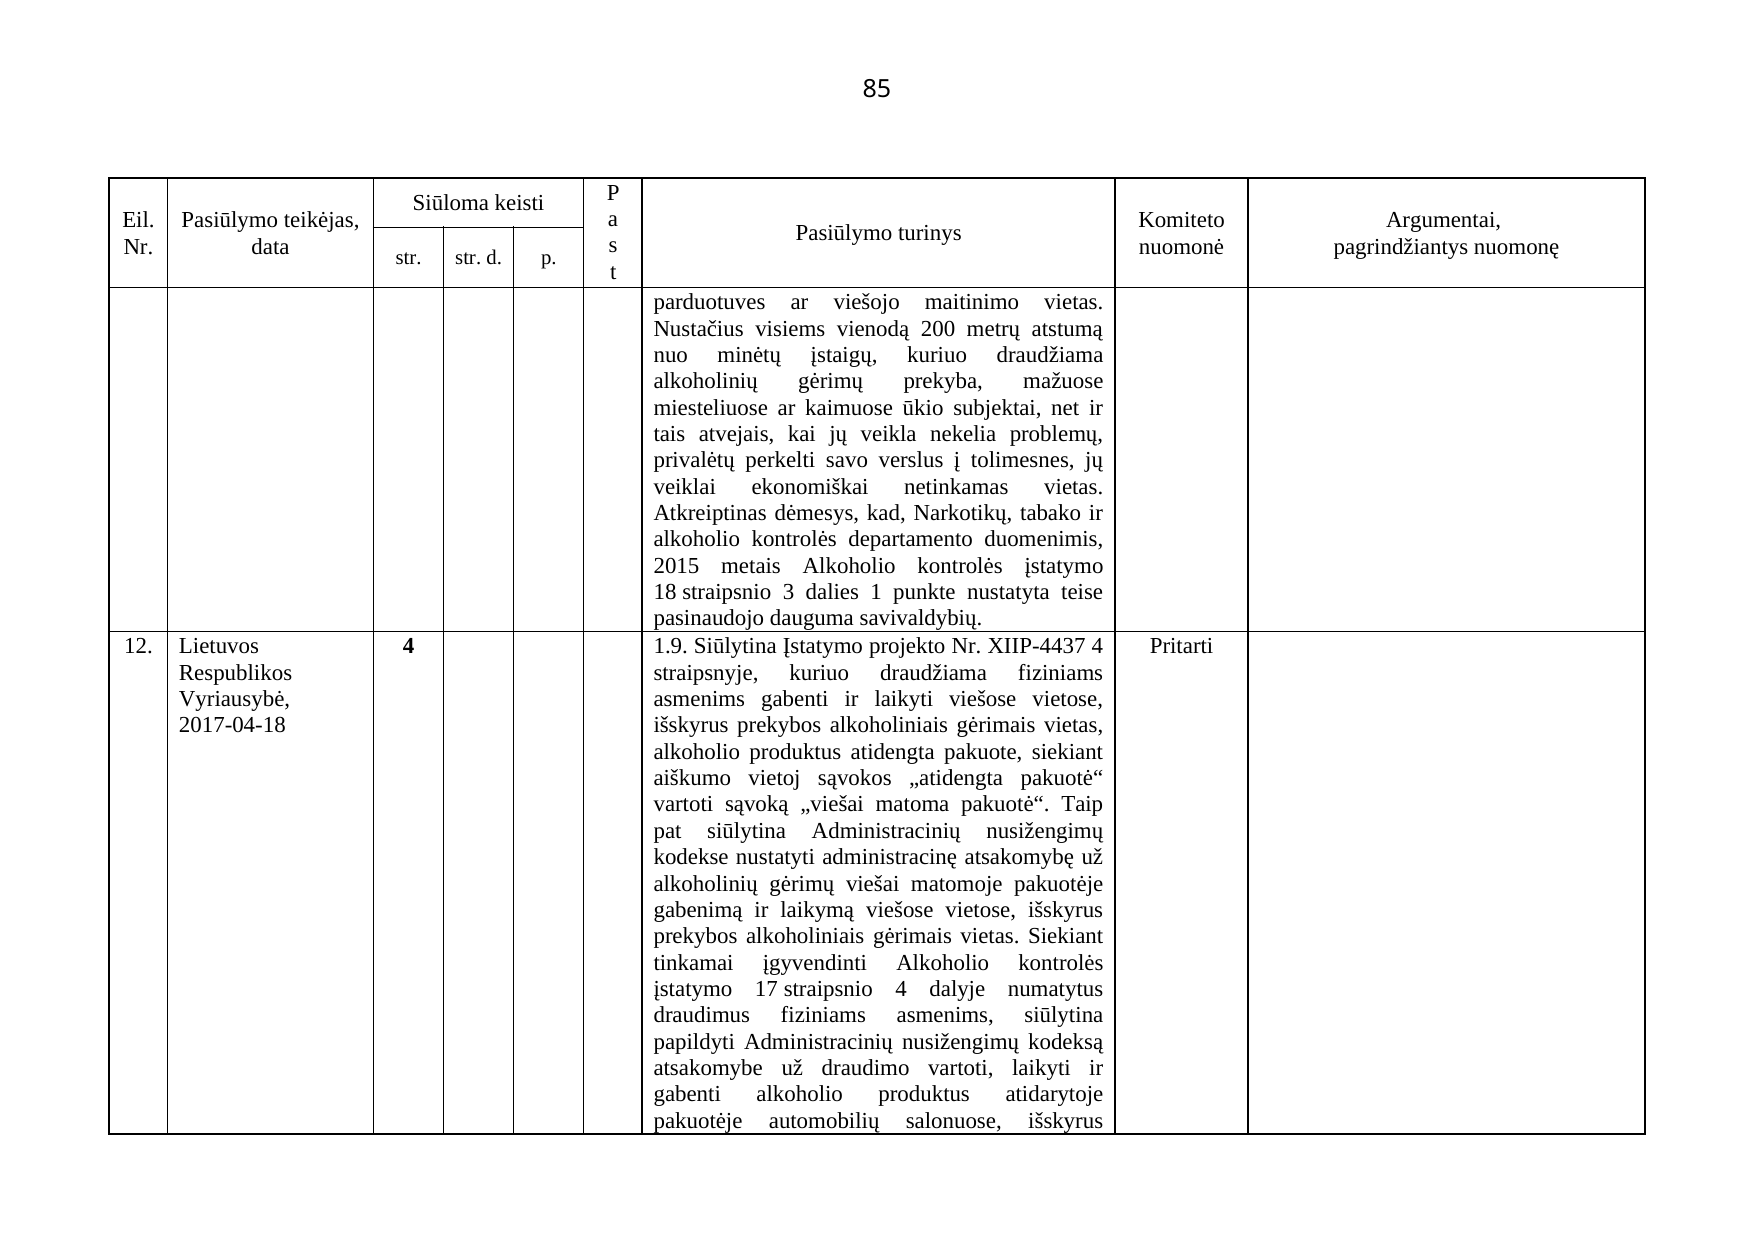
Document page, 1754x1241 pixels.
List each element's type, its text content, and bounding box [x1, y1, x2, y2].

table_cell [584, 288, 641, 631]
table_header Argumentai, pagrindžiantys nuomonę [1249, 179, 1644, 287]
table_header Pasiūlymo turinys [643, 179, 1114, 287]
table_cell 4 [374, 632, 443, 1133]
table_cell [1116, 288, 1247, 631]
table_cell [584, 632, 641, 1133]
table_cell [514, 632, 583, 1133]
table_cell [444, 632, 513, 1133]
table_cell p. [514, 228, 583, 287]
table_header Pastabos [584, 179, 641, 287]
table_header Eil. Nr. [110, 179, 167, 287]
table_cell [514, 288, 583, 631]
table_cell parduotuves ar viešojo maitinimo vietas. Nustačius visiems vienodą 200 metrų atstumą nuo minėtų įstaigų, kuriuo draudžiama alkoholinių gėrimų prekyba, mažuose miesteliuose ar kaimuose ūkio subjektai, net ir tais atvejais, kai jų veikla nekelia problemų, privalėtų perkelti savo verslus į tolimesnes, jų veiklai ekonomiškai netinkamas vietas. Atkreiptinas dėmesys, kad, Narkotikų, tabako ir alkoholio kontrolės departamento duomenimis, 2015 metais Alkoholio kontrolės įstatymo 18 straipsnio 3 dalies 1 punkte nustatyta teise pasinaudojo dauguma savivaldybių. [643, 288, 1114, 631]
table_cell str. d. [444, 228, 513, 287]
table_cell [1249, 288, 1644, 631]
table_cell [374, 288, 443, 631]
table_cell Pritarti [1116, 632, 1247, 1133]
table_cell [444, 288, 513, 631]
table_header Komiteto nuomonė [1116, 179, 1247, 287]
table_cell str. [374, 228, 443, 287]
table_cell [110, 288, 167, 631]
table_cell Lietuvos Respublikos Vyriausybė, 2017-04-18 [168, 632, 373, 1133]
table_header Pasiūlymo teikėjas, data [168, 179, 373, 287]
table_cell 1.9. Siūlytina Įstatymo projekto Nr. XIIP-4437 4 straipsnyje, kuriuo draudžiama fiziniams asmenims gabenti ir laikyti viešose vietose, išskyrus prekybos alkoholiniais gėrimais vietas, alkoholio produktus atidengta pakuote, siekiant aiškumo vietoj sąvokos „atidengta pakuotė“ vartoti sąvoką „viešai matoma pakuotė“. Taip pat siūlytina Administracinių nusižengimų kodekse nustatyti administracinę atsakomybę už alkoholinių gėrimų viešai matomoje pakuotėje gabenimą ir laikymą viešose vietose, išskyrus prekybos alkoholiniais gėrimais vietas. Siekiant tinkamai įgyvendinti Alkoholio kontrolės įstatymo 17 straipsnio 4 dalyje numatytus draudimus fiziniams asmenims, siūlytina papildyti Administracinių nusižengimų kodeksą atsakomybe už draudimo vartoti, laikyti ir gabenti alkoholio produktus atidarytoje pakuotėje automobilių salonuose, išskyrus [643, 632, 1114, 1133]
table_header Siūloma keisti [374, 179, 583, 226]
table_cell [168, 288, 373, 631]
table_cell 12. [110, 632, 167, 1133]
table_cell [1249, 632, 1644, 1133]
